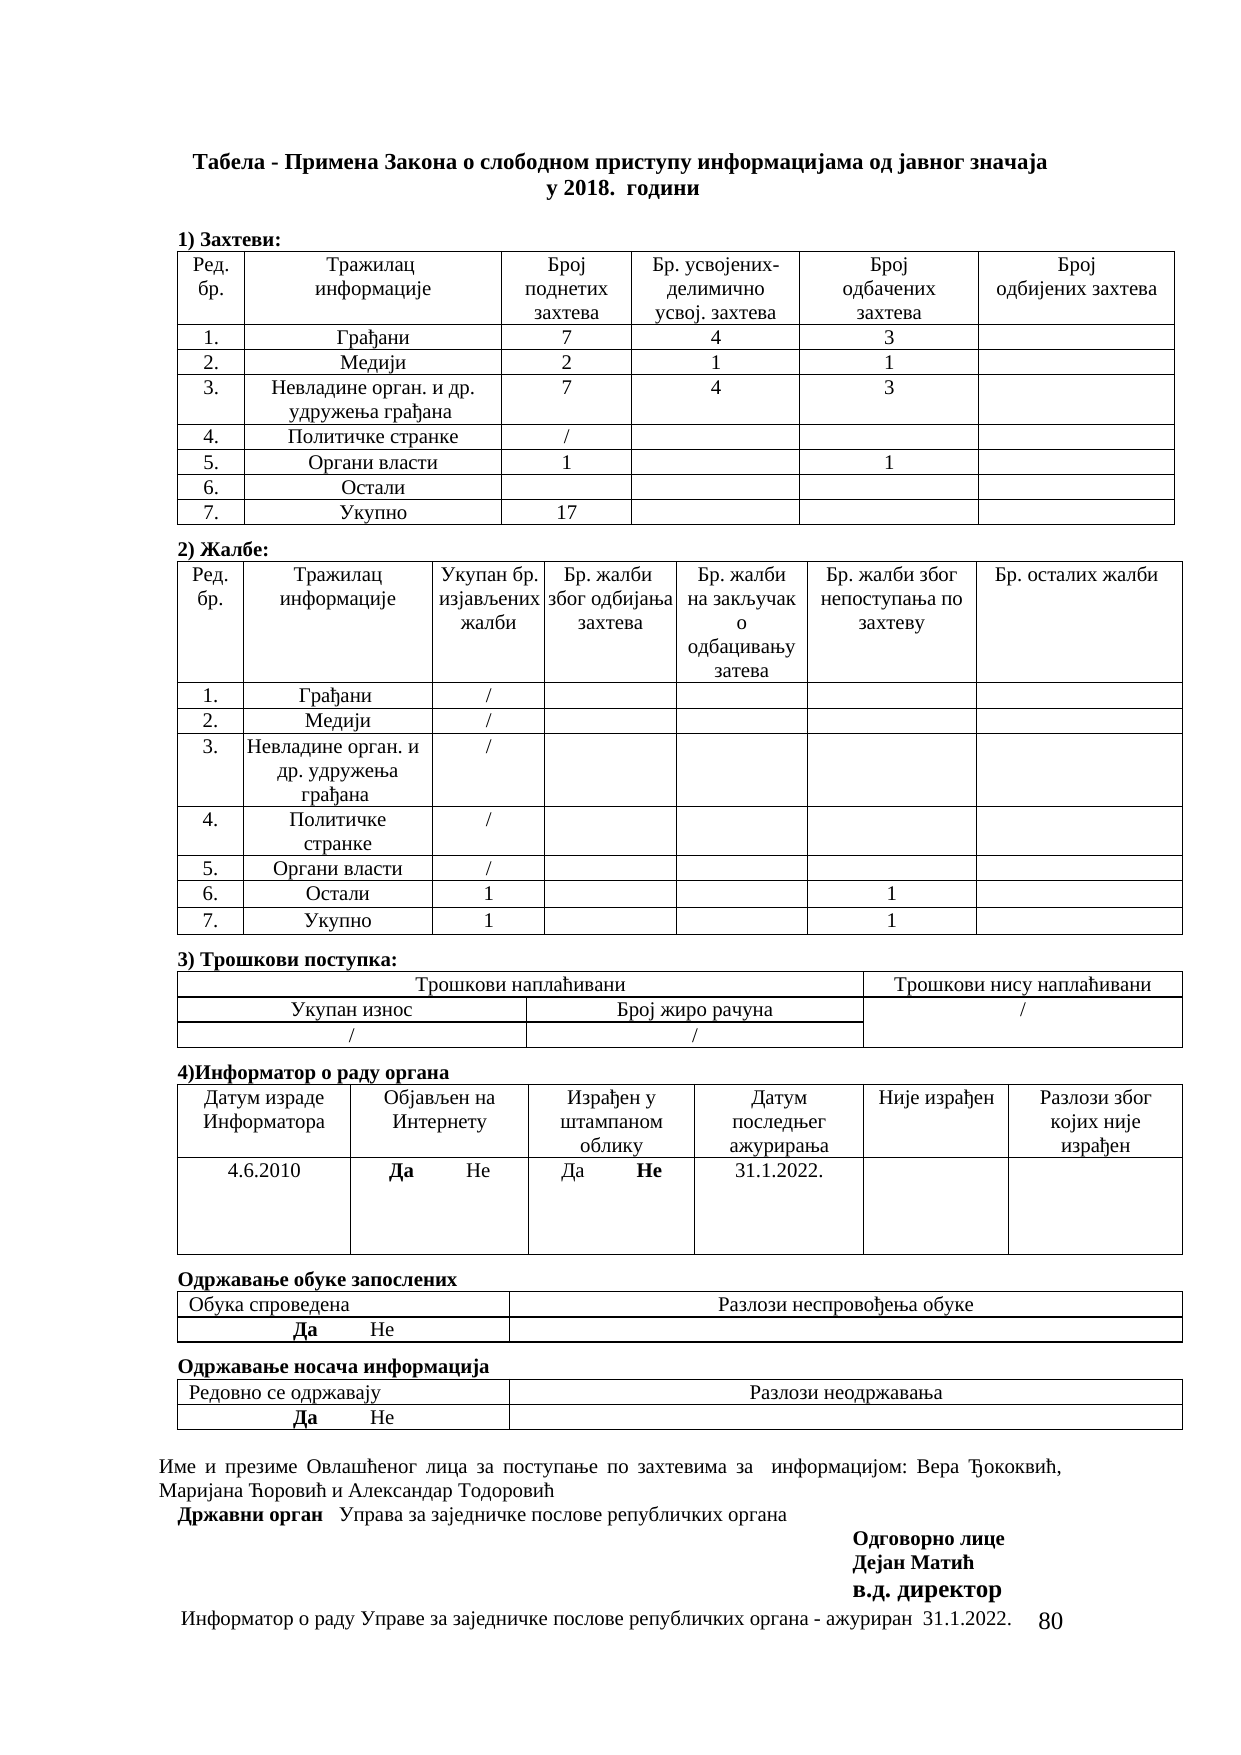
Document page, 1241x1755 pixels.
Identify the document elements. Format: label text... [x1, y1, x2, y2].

table_cell 1. [178, 325, 244, 349]
table_cell Укупно [245, 500, 501, 524]
text у 2018. години [177, 174, 1063, 200]
table_cell [808, 709, 976, 732]
table_cell [677, 856, 807, 880]
table_cell [979, 350, 1174, 374]
table_cell / [502, 425, 631, 448]
table_cell [977, 856, 1182, 880]
table_cell [808, 807, 976, 855]
table_header Тражилац информације [244, 562, 432, 682]
table_header Датум последњег ажурирања [695, 1085, 863, 1157]
table_cell 1. [178, 683, 243, 707]
table_cell Органи власти [245, 450, 501, 474]
table_cell 4. [178, 425, 244, 448]
text Одржавање обуке запослених [177, 1267, 1063, 1291]
table_cell 17 [502, 500, 631, 524]
table_cell Медији [244, 709, 432, 732]
table_header Трошкови наплаћивани [178, 972, 863, 996]
table_cell Да Не [351, 1158, 528, 1254]
table_cell 1 [808, 881, 976, 907]
table_cell Да Не [178, 1405, 509, 1429]
table_cell 5. [178, 856, 243, 880]
table_cell Невладине орган. и др. удружења грађана [245, 375, 501, 423]
table_cell [800, 475, 978, 499]
text 3) Трошкови поступка: [177, 947, 1063, 971]
table_cell [545, 856, 676, 880]
text 4)Информатор о раду органа [177, 1059, 1063, 1084]
table_cell 2. [178, 350, 244, 374]
table_cell 1 [433, 881, 544, 907]
table_cell Укупан износ [178, 998, 526, 1021]
table_cell / [527, 1023, 863, 1047]
text Име и презиме Овлашћеног лица за поступање по захтевима за информацијом: Вера Ђококвић, Маријана Ћоровић и Александар Тодоровић [158, 1454, 1063, 1502]
table_header Обука спроведена [178, 1292, 509, 1316]
table_header Разлози због којих није израђен [1009, 1085, 1182, 1157]
table_cell 1 [433, 908, 544, 934]
table_cell Остали [245, 475, 501, 499]
table_header Бр. жалби на закључак о одбацивању затева [677, 562, 807, 682]
table_cell 1 [632, 350, 799, 374]
table_cell 3. [178, 375, 244, 423]
table_cell [545, 908, 676, 934]
table_cell Да Не [529, 1158, 694, 1254]
table_cell [979, 425, 1174, 448]
table_cell 7. [178, 908, 243, 934]
table_header Датум израде Информатора [178, 1085, 350, 1157]
table_cell [677, 734, 807, 806]
table_cell [977, 807, 1182, 855]
table_header Тражилац информације [245, 252, 501, 324]
table_cell [800, 500, 978, 524]
table_cell [545, 807, 676, 855]
table_header Редовно се одржавају [178, 1380, 509, 1404]
table_cell Политичке странке [244, 807, 432, 855]
table_cell 4 [632, 375, 799, 423]
table_cell 1 [808, 908, 976, 934]
table_cell [800, 425, 978, 448]
table_cell 6. [178, 475, 244, 499]
table_header Ред. бр. [178, 562, 243, 682]
table_cell Невладине орган. и др. удружења грађана [244, 734, 432, 806]
table_cell [979, 375, 1174, 423]
table_cell [864, 1158, 1008, 1254]
table_header Број одбијених захтева [979, 252, 1174, 324]
table_cell / [178, 1023, 526, 1047]
table_header Број поднетих захтева [502, 252, 631, 324]
table_cell 4 [632, 325, 799, 349]
table_header Израђен у штампаном облику [529, 1085, 694, 1157]
text 2) Жалбе: [177, 537, 1063, 561]
table_cell 7 [502, 375, 631, 423]
table_header Бр. жалби због одбијања захтева [545, 562, 676, 682]
table_cell [510, 1405, 1182, 1429]
table_header Бр. усвојених- делимично усвој. захтева [632, 252, 799, 324]
table_cell [979, 500, 1174, 524]
table_header Разлози неодржавања [510, 1380, 1182, 1404]
table_cell / [433, 734, 544, 806]
table_cell / [864, 998, 1182, 1047]
table_header Није израђен [864, 1085, 1008, 1157]
table_cell [808, 734, 976, 806]
table_cell [1009, 1158, 1182, 1254]
table_cell 1 [800, 350, 978, 374]
table_cell [632, 425, 799, 448]
table_cell [808, 856, 976, 880]
table_header Трошкови нису наплаћивани [864, 972, 1182, 996]
table_cell 2 [502, 350, 631, 374]
table_cell 3 [800, 375, 978, 423]
text Табела - Примена Закона о слободном приступу информацијама од јавног значаја [177, 148, 1063, 174]
table_cell Да Не [178, 1318, 509, 1341]
table_cell [979, 475, 1174, 499]
table_header Ред.бр. [178, 252, 244, 324]
table_cell Укупно [244, 908, 432, 934]
table_cell Oргани власти [244, 856, 432, 880]
table_cell [677, 709, 807, 732]
table_cell 2. [178, 709, 243, 732]
table_cell [977, 734, 1182, 806]
table_cell [510, 1318, 1182, 1341]
table_cell [502, 475, 631, 499]
table_cell Грађани [244, 683, 432, 707]
table_header Бр. осталих жалби [977, 562, 1182, 682]
table_cell Медији [245, 350, 501, 374]
text Одговорно лице [852, 1526, 1063, 1550]
table_cell [545, 683, 676, 707]
table_cell [632, 450, 799, 474]
table_cell Остали [244, 881, 432, 907]
table_cell Политичке странке [245, 425, 501, 448]
table_cell 3 [800, 325, 978, 349]
text в.д. директор [852, 1574, 1063, 1603]
table_cell 7 [502, 325, 631, 349]
table_header Бр. жалби због непоступања по захтеву [808, 562, 976, 682]
table_cell [545, 709, 676, 732]
table_header Број одбачених захтева [800, 252, 978, 324]
table_cell [677, 881, 807, 907]
table_cell / [433, 807, 544, 855]
table_cell [677, 683, 807, 707]
table_cell [977, 709, 1182, 732]
table_cell 1 [800, 450, 978, 474]
table_cell 5. [178, 450, 244, 474]
table_cell [979, 450, 1174, 474]
table_cell 4.6.2010 [178, 1158, 350, 1254]
table_cell [808, 683, 976, 707]
text 1) Захтеви: [177, 227, 1063, 251]
table_cell / [433, 856, 544, 880]
table_cell / [433, 709, 544, 732]
table_header Разлози неспровођења обуке [510, 1292, 1182, 1316]
table_cell [979, 325, 1174, 349]
table_cell 4. [178, 807, 243, 855]
table_cell 7. [178, 500, 244, 524]
table_cell [545, 734, 676, 806]
table_cell 6. [178, 881, 243, 907]
table_cell Број жиро рачуна [527, 998, 863, 1021]
table_cell [632, 475, 799, 499]
table_cell [977, 908, 1182, 934]
text Државни орган Управа за заједничке послове републичких органа [177, 1502, 1063, 1526]
table_cell [677, 908, 807, 934]
table_cell [977, 683, 1182, 707]
table_cell [632, 500, 799, 524]
table_cell [545, 881, 676, 907]
table_header Објављен на Интернету [351, 1085, 528, 1157]
table_cell [677, 807, 807, 855]
table_cell [977, 881, 1182, 907]
table_cell 3. [178, 734, 243, 806]
table_header Укупан бр. изјављених жалби [433, 562, 544, 682]
text Одржавање носача информација [177, 1354, 1063, 1378]
table_cell Грађани [245, 325, 501, 349]
table_cell 31.1.2022. [695, 1158, 863, 1254]
table_cell / [433, 683, 544, 707]
table_cell 1 [502, 450, 631, 474]
text Дејан Матић [852, 1550, 1063, 1574]
